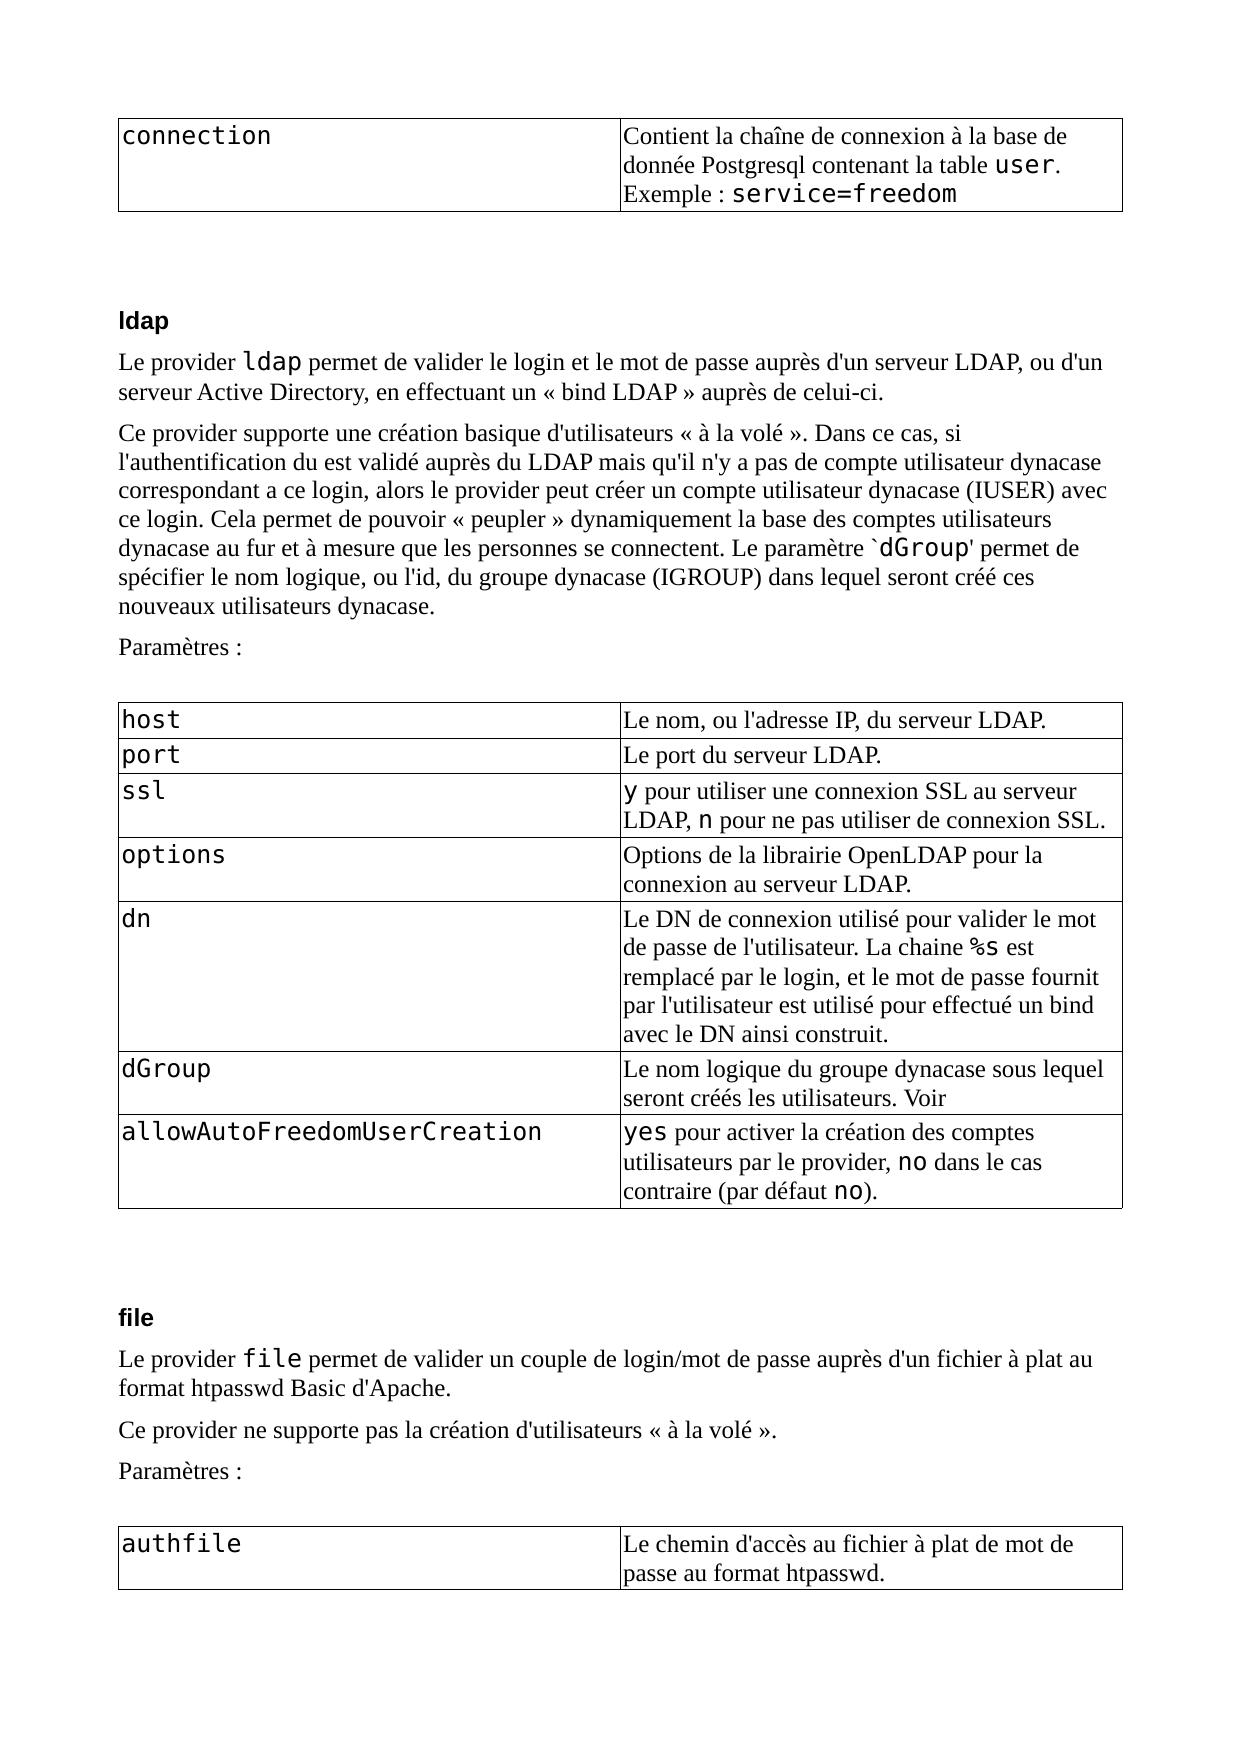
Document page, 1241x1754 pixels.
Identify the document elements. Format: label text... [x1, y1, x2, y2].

text Ce provider ne supporte pas la création d'utilisateurs « à la volé ». [118, 1415, 1122, 1443]
subtitle ldap [118, 306, 1122, 335]
table_header Contient la chaîne de connexion à la base de donnée Postgresql contenant la table user. Exemple : service=freedom [621, 119, 1122, 211]
subtitle file [118, 1303, 1122, 1332]
table_cell Le DN de connexion utilisé pour valider le mot de passe de l'utilisateur. La chaine %s est remplacé par le login, et le mot de passe fournit par l'utilisateur est utilisé pour effectué un bind avec le DN ainsi construit. [621, 902, 1122, 1051]
table_cell port [119, 739, 620, 773]
table_header host [119, 703, 620, 737]
text Ce provider supporte une création basique d'utilisateurs « à la volé ». Dans ce cas, si l'authentification du est validé auprès du LDAP mais qu'il n'y a pas de compte utilisateur dynacase correspondant a ce login, alors le provider peut créer un compte utilisateur dynacase (IUSER) avec ce login. Cela permet de pouvoir « peupler » dynamiquement la base des comptes utilisateurs dynacase au fur et à mesure que les personnes se connectent. Le paramètre `dGroup' permet de spécifier le nom logique, ou l'id, du groupe dynacase (IGROUP) dans lequel seront créé ces nouveaux utilisateurs dynacase. [118, 418, 1122, 620]
table_cell ssl [119, 774, 620, 837]
text Le provider file permet de valider un couple de login/mot de passe auprès d'un fichier à plat au format htpasswd Basic d'Apache. [118, 1344, 1122, 1402]
table_cell y pour utiliser une connexion SSL au serveur LDAP, n pour ne pas utiliser de connexion SSL. [621, 774, 1122, 837]
table_cell Le nom logique du groupe dynacase sous lequel seront créés les utilisateurs. Voir [621, 1052, 1122, 1114]
table_cell Le port du serveur LDAP. [621, 739, 1122, 773]
table_cell allowAutoFreedomUserCreation [119, 1115, 620, 1208]
table_header connection [119, 119, 620, 211]
table_cell options [119, 838, 620, 901]
table_header Le nom, ou l'adresse IP, du serveur LDAP. [621, 703, 1122, 737]
text Paramètres : [118, 1456, 1122, 1513]
table_header authfile [119, 1527, 620, 1589]
table_cell Options de la librairie OpenLDAP pour la connexion au serveur LDAP. [621, 838, 1122, 901]
text Le provider ldap permet de valider le login et le mot de passe auprès d'un serveur LDAP, ou d'un serveur Active Directory, en effectuant un « bind LDAP » auprès de celui-ci. [118, 347, 1122, 406]
text Paramètres : [118, 632, 1122, 690]
table_cell dn [119, 902, 620, 1051]
table_header Le chemin d'accès au fichier à plat de mot de passe au format htpasswd. [621, 1527, 1122, 1589]
table_cell dGroup [119, 1052, 620, 1114]
table_cell yes pour activer la création des comptes utilisateurs par le provider, no dans le cas contraire (par défaut no). [621, 1115, 1122, 1208]
